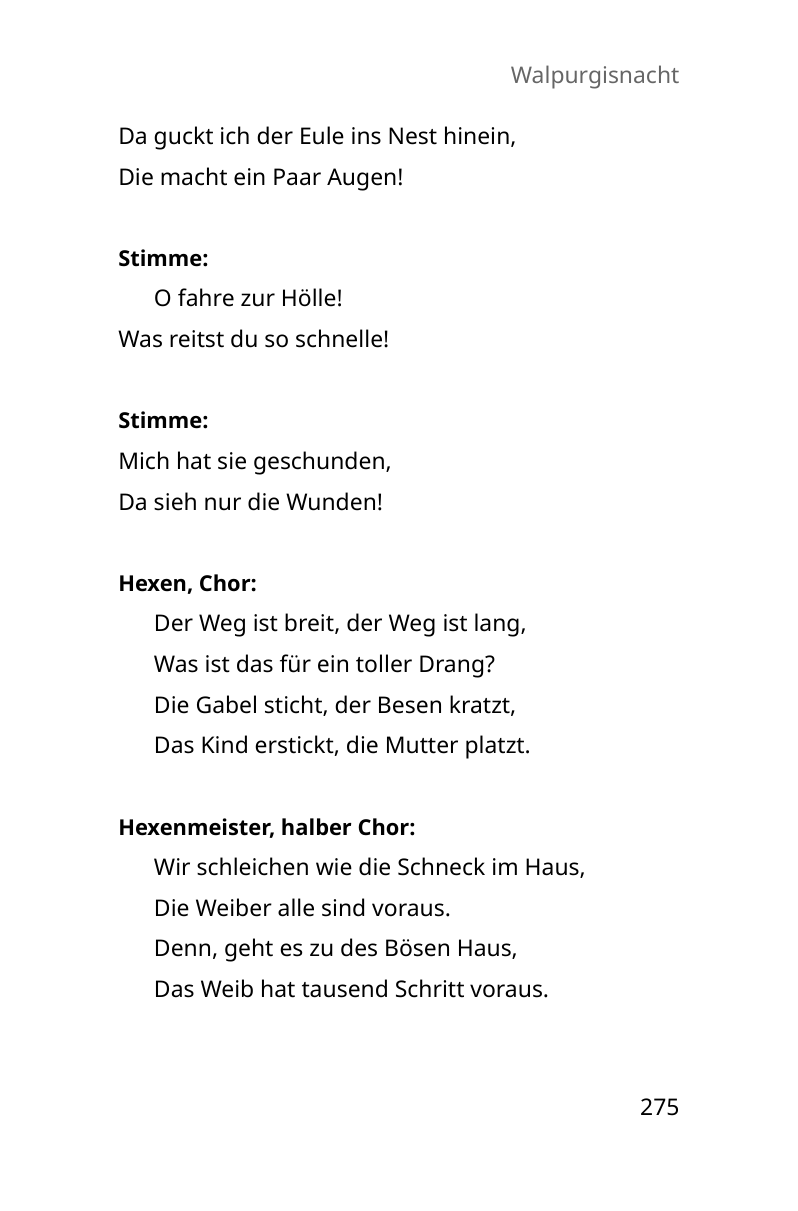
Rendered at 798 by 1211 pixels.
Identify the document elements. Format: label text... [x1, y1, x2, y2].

text Stimme: Mich hat sie geschunden, Da sieh nur die Wunden! [118, 381, 679, 517]
text Da guckt ich der Eule ins Nest hinein, Die macht ein Paar Augen! [118, 120, 679, 192]
text Hexenmeister, halber Chor: Wir schleichen wie die Schneck im Haus, Die Weiber alle sind voraus. Denn, geht es zu des Bösen Haus, Das Weib hat tausend Schritt voraus. [118, 787, 679, 1004]
text Stimme: O fahre zur Hölle! Was reitst du so schnelle! [118, 219, 679, 354]
text Hexen, Chor: Der Weg ist breit, der Weg ist lang, Was ist das für ein toller Drang? Die Gabel sticht, der Besen kratzt, Das Kind erstickt, die Mutter platzt. [118, 544, 679, 760]
